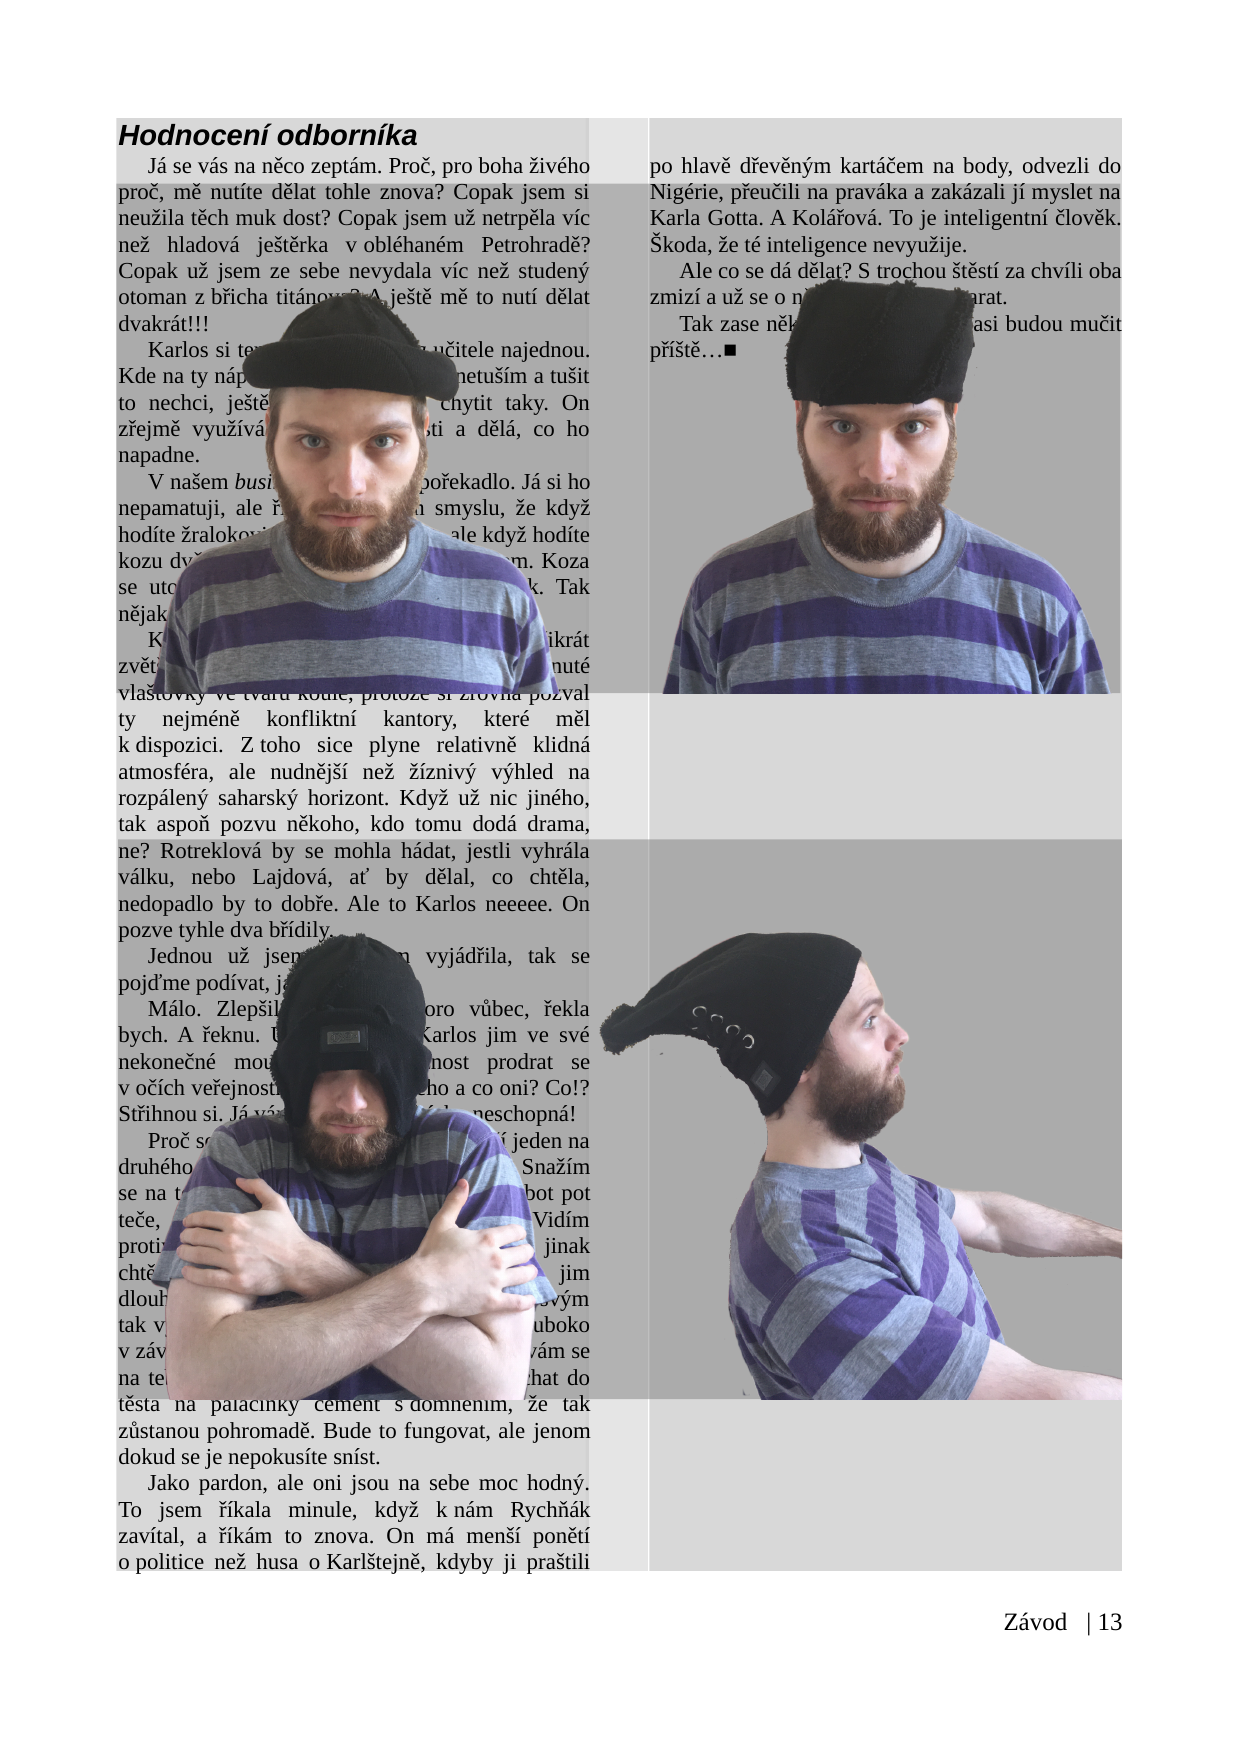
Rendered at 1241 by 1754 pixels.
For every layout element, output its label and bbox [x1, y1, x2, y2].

picture [649, 183, 1119, 694]
picture [588, 908, 1123, 1400]
picture [160, 926, 539, 1400]
picture [176, 186, 540, 694]
